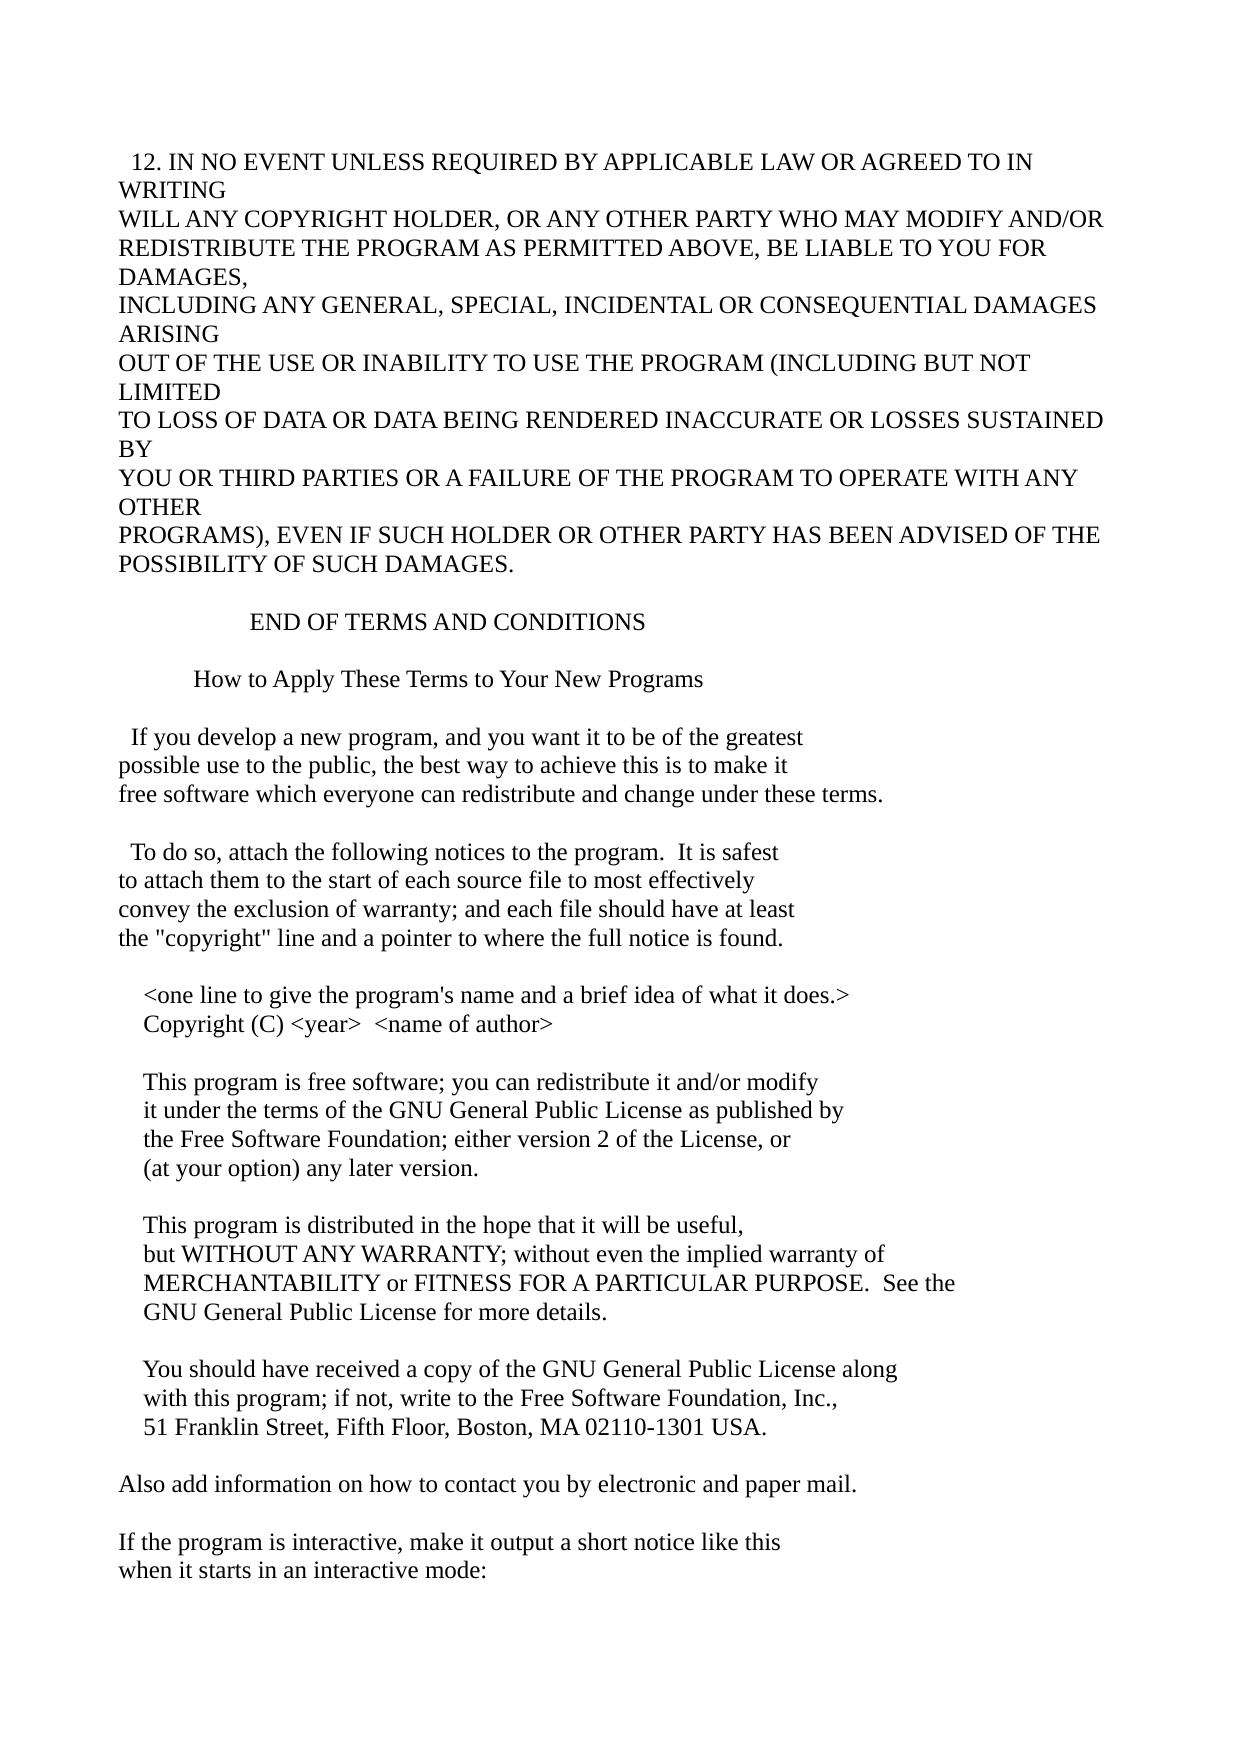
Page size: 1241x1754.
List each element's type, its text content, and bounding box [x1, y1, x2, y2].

text 12. IN NO EVENT UNLESS REQUIRED BY APPLICABLE LAW OR AGREED TO IN WRITING WILL ANY COPYRIGHT HOLDER, OR ANY OTHER PARTY WHO MAY MODIFY AND/OR REDISTRIBUTE THE PROGRAM AS PERMITTED ABOVE, BE LIABLE TO YOU FOR DAMAGES, INCLUDING ANY GENERAL, SPECIAL, INCIDENTAL OR CONSEQUENTIAL DAMAGES ARISING OUT OF THE USE OR INABILITY TO USE THE PROGRAM (INCLUDING BUT NOT LIMITED TO LOSS OF DATA OR DATA BEING RENDERED INACCURATE OR LOSSES SUSTAINED BY YOU OR THIRD PARTIES OR A FAILURE OF THE PROGRAM TO OPERATE WITH ANY OTHER PROGRAMS), EVEN IF SUCH HOLDER OR OTHER PARTY HAS BEEN ADVISED OF THE POSSIBILITY OF SUCH DAMAGES. END OF TERMS AND CONDITIONS How to Apply These Terms to Your New Programs If you develop a new program, and you want it to be of the greatest possible use to the public, the best way to achieve this is to make it free software which everyone can redistribute and change under these terms. To do so, attach the following notices to the program. It is safest to attach them to the start of each source file to most effectively convey the exclusion of warranty; and each file should have at least the "copyright" line and a pointer to where the full notice is found. <one line to give the program's name and a brief idea of what it does.> Copyright (C) <year> <name of author> This program is free software; you can redistribute it and/or modify it under the terms of the GNU General Public License as published by the Free Software Foundation; either version 2 of the License, or (at your option) any later version. This program is distributed in the hope that it will be useful, but WITHOUT ANY WARRANTY; without even the implied warranty of MERCHANTABILITY or FITNESS FOR A PARTICULAR PURPOSE. See the GNU General Public License for more details. You should have received a copy of the GNU General Public License along with this program; if not, write to the Free Software Foundation, Inc., 51 Franklin Street, Fifth Floor, Boston, MA 02110-1301 USA. Also add information on how to contact you by electronic and paper mail. If the program is interactive, make it output a short notice like this when it starts in an interactive mode: [118, 118, 1122, 1613]
